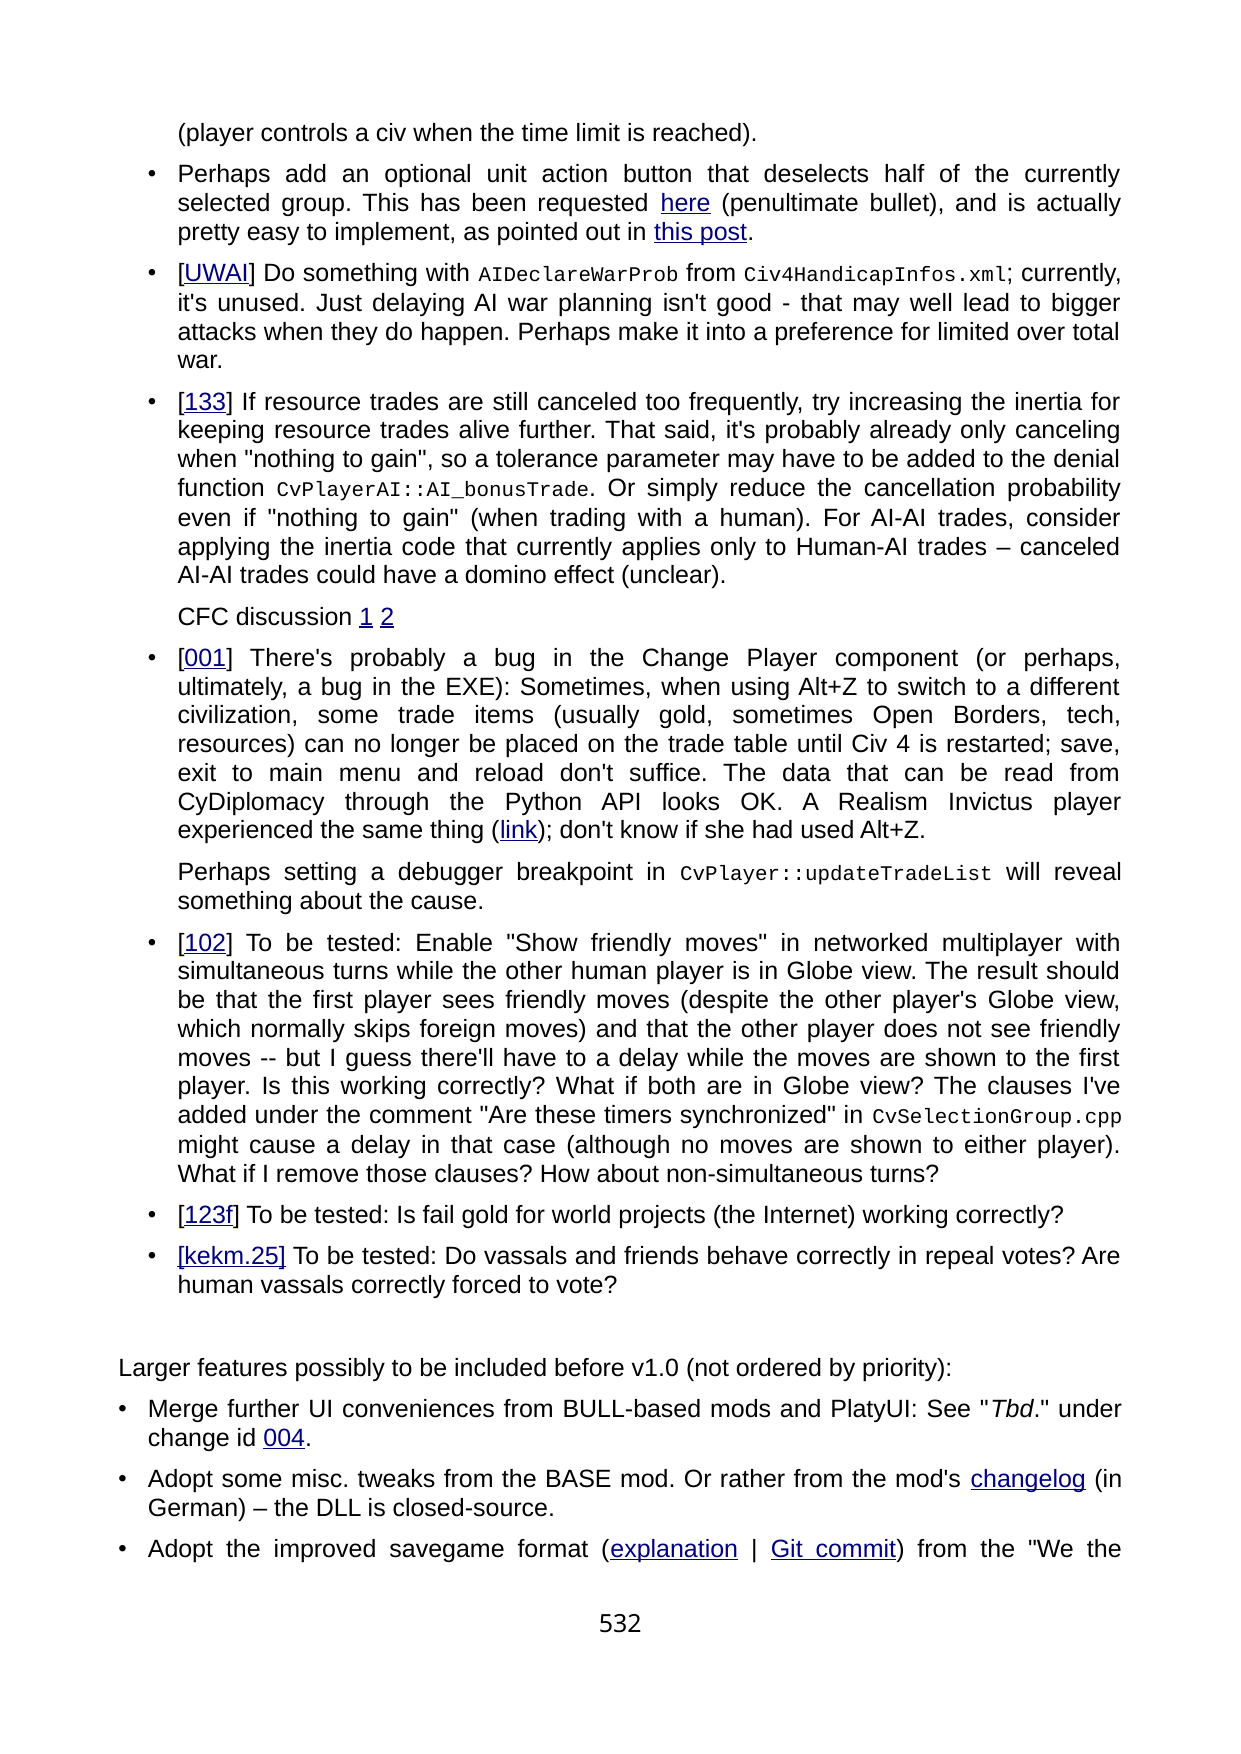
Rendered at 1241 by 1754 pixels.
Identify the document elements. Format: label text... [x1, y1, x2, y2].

list Perhaps setting a debugger breakpoint in CvPlayer::updateTradeList will reveal something about the cause. [148, 857, 1122, 915]
list [123f] To be tested: Is fail gold for world projects (the Internet) working correctly? [148, 1200, 1122, 1229]
list Adopt the improved savegame format (explanation | Git commit) from the "We the [118, 1534, 1122, 1563]
list Perhaps add an optional unit action button that deselects half of the currently selected group. This has been requested here (penultimate bullet), and is actually pretty easy to implement, as pointed out in this post. [148, 159, 1122, 246]
list [UWAI] Do something with AIDeclareWarProb from Civ4HandicapInfos.xml; currently, it's unused. Just delaying AI war planning isn't good - that may well lead to bigger attacks when they do happen. Perhaps make it into a preference for limited over total war. [148, 258, 1122, 374]
list [102] To be tested: Enable "Show friendly moves" in networked multiplayer with simultaneous turns while the other human player is in Globe view. The result should be that the first player sees friendly moves (despite the other player's Globe view, which normally skips foreign moves) and that the other player does not see friendly moves -- but I guess there'll have to a delay while the moves are shown to the first player. Is this working correctly? What if both are in Globe view? The clauses I've added under the comment "Are these timers synchronized" in CvSelectionGroup.cpp might cause a delay in that case (although no moves are shown to either player). What if I remove those clauses? How about non-simultaneous turns? [148, 927, 1122, 1187]
text Larger features possibly to be included before v1.0 (not ordered by priority): [118, 1352, 1122, 1381]
list Adopt some misc. tweaks from the BASE mod. Or rather from the mod's changelog (in German) – the DLL is closed-source. [118, 1464, 1122, 1521]
list (player controls a civ when the time limit is reached). [148, 118, 1122, 147]
list CFC discussion 1 2 [148, 601, 1122, 630]
list Merge further UI conveniences from BULL-based mods and PlatyUI: See "Tbd." under change id 004. [118, 1394, 1122, 1451]
list [001] There's probably a bug in the Change Player component (or perhaps, ultimately, a bug in the EXE): Sometimes, when using Alt+Z to switch to a different civilization, some trade items (usually gold, sometimes Open Borders, tech, resources) can no longer be placed on the trade table until Civ 4 is restarted; save, exit to main menu and reload don't suffice. The data that can be read from CyDiplomacy through the Python API looks OK. A Realism Invictus player experienced the same thing (link); don't know if she had used Alt+Z. [148, 643, 1122, 844]
list [kekm.25] To be tested: Do vassals and friends behave correctly in repeal votes? Are human vassals correctly forced to vote? [148, 1241, 1122, 1299]
list [133] If resource trades are still canceled too frequently, try increasing the inertia for keeping resource trades alive further. That said, it's probably already only canceling when "nothing to gain", so a tolerance parameter may have to be added to the denial function CvPlayerAI::AI_bonusTrade. Or simply reduce the cancellation probability even if "nothing to gain" (when trading with a human). For AI-AI trades, consider applying the inertia code that currently applies only to Human-AI trades – canceled AI-AI trades could have a domino effect (unclear). [148, 387, 1122, 589]
